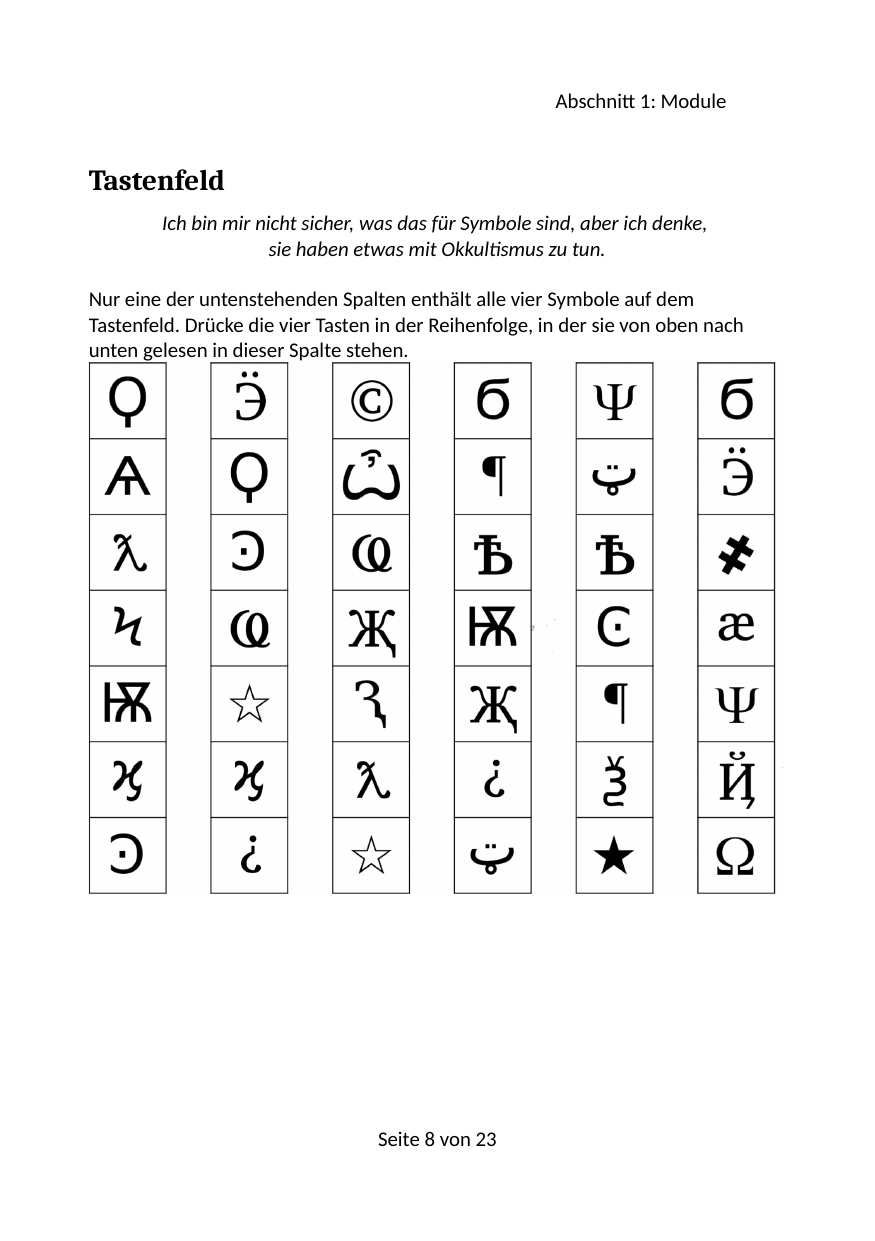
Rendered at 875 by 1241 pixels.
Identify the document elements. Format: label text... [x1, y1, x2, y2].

text Nur eine der untenstehenden Spalten enthält alle vier Symbole auf dem Tastenfeld. Drücke die vier Tasten in der Reihenfolge, in der sie von oben nach unten gelesen in dieser Spalte stehen. [88, 261, 786, 362]
picture [88, 362, 786, 894]
subtitle Tastenfeld [88, 164, 786, 198]
text Ich bin mir nicht sicher, was das für Symbole sind, aber ich denke, sie haben etwas mit Okkultismus zu tun. [88, 210, 786, 261]
